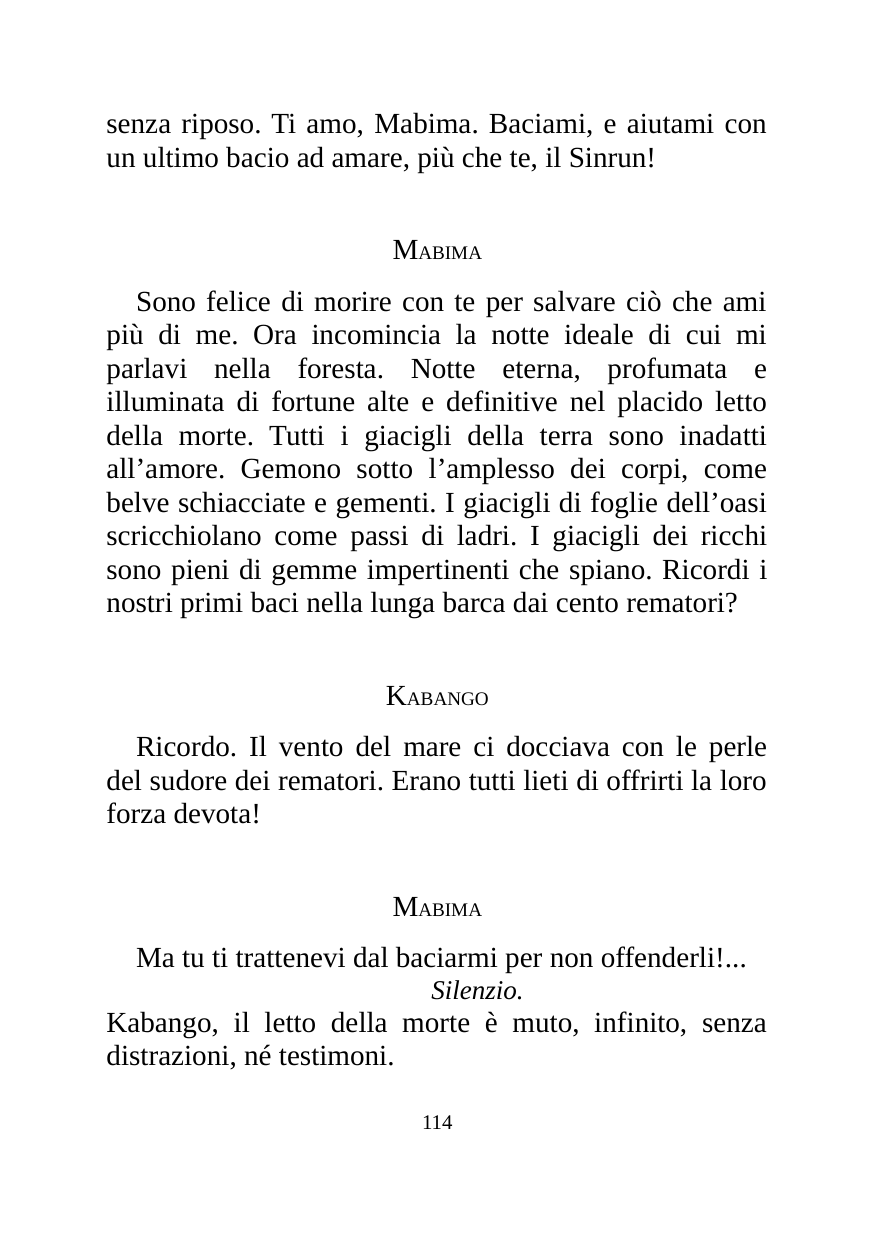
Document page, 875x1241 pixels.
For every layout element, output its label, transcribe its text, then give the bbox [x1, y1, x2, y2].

text Sono felice di morire con te per salvare ciò che ami più di me. Ora incomincia la notte ideale di cui mi parlavi nella foresta. Notte eterna, profumata e illuminata di fortune alte e definitive nel placido letto della morte. Tutti i giacigli della terra sono inadatti all’amore. Gemono sotto l’amplesso dei corpi, come belve schiacciate e gementi. I giacigli di foglie dell’oasi scricchiolano come passi di ladri. I giacigli dei ricchi sono pieni di gemme impertinenti che spiano. Ricordi i nostri primi baci nella lunga barca dai cento rematori? [106, 284, 768, 619]
text Silenzio. [431, 974, 768, 1005]
text Kabango, il letto della morte è muto, infinito, senza distrazioni, né testimoni. [106, 1005, 768, 1072]
text Kabango [106, 678, 768, 712]
text Mabima [106, 889, 768, 923]
text Ricordo. Il vento del mare ci docciava con le perle del sudore dei rematori. Erano tutti lieti di offrirti la loro forza devota! [106, 729, 768, 830]
text Mabima [106, 232, 768, 266]
text senza riposo. Ti amo, Mabima. Baciami, e aiutami con un ultimo bacio ad amare, più che te, il Sinrun! [106, 106, 768, 173]
text Ma tu ti trattenevi dal baciarmi per non offenderli!... [106, 940, 768, 974]
